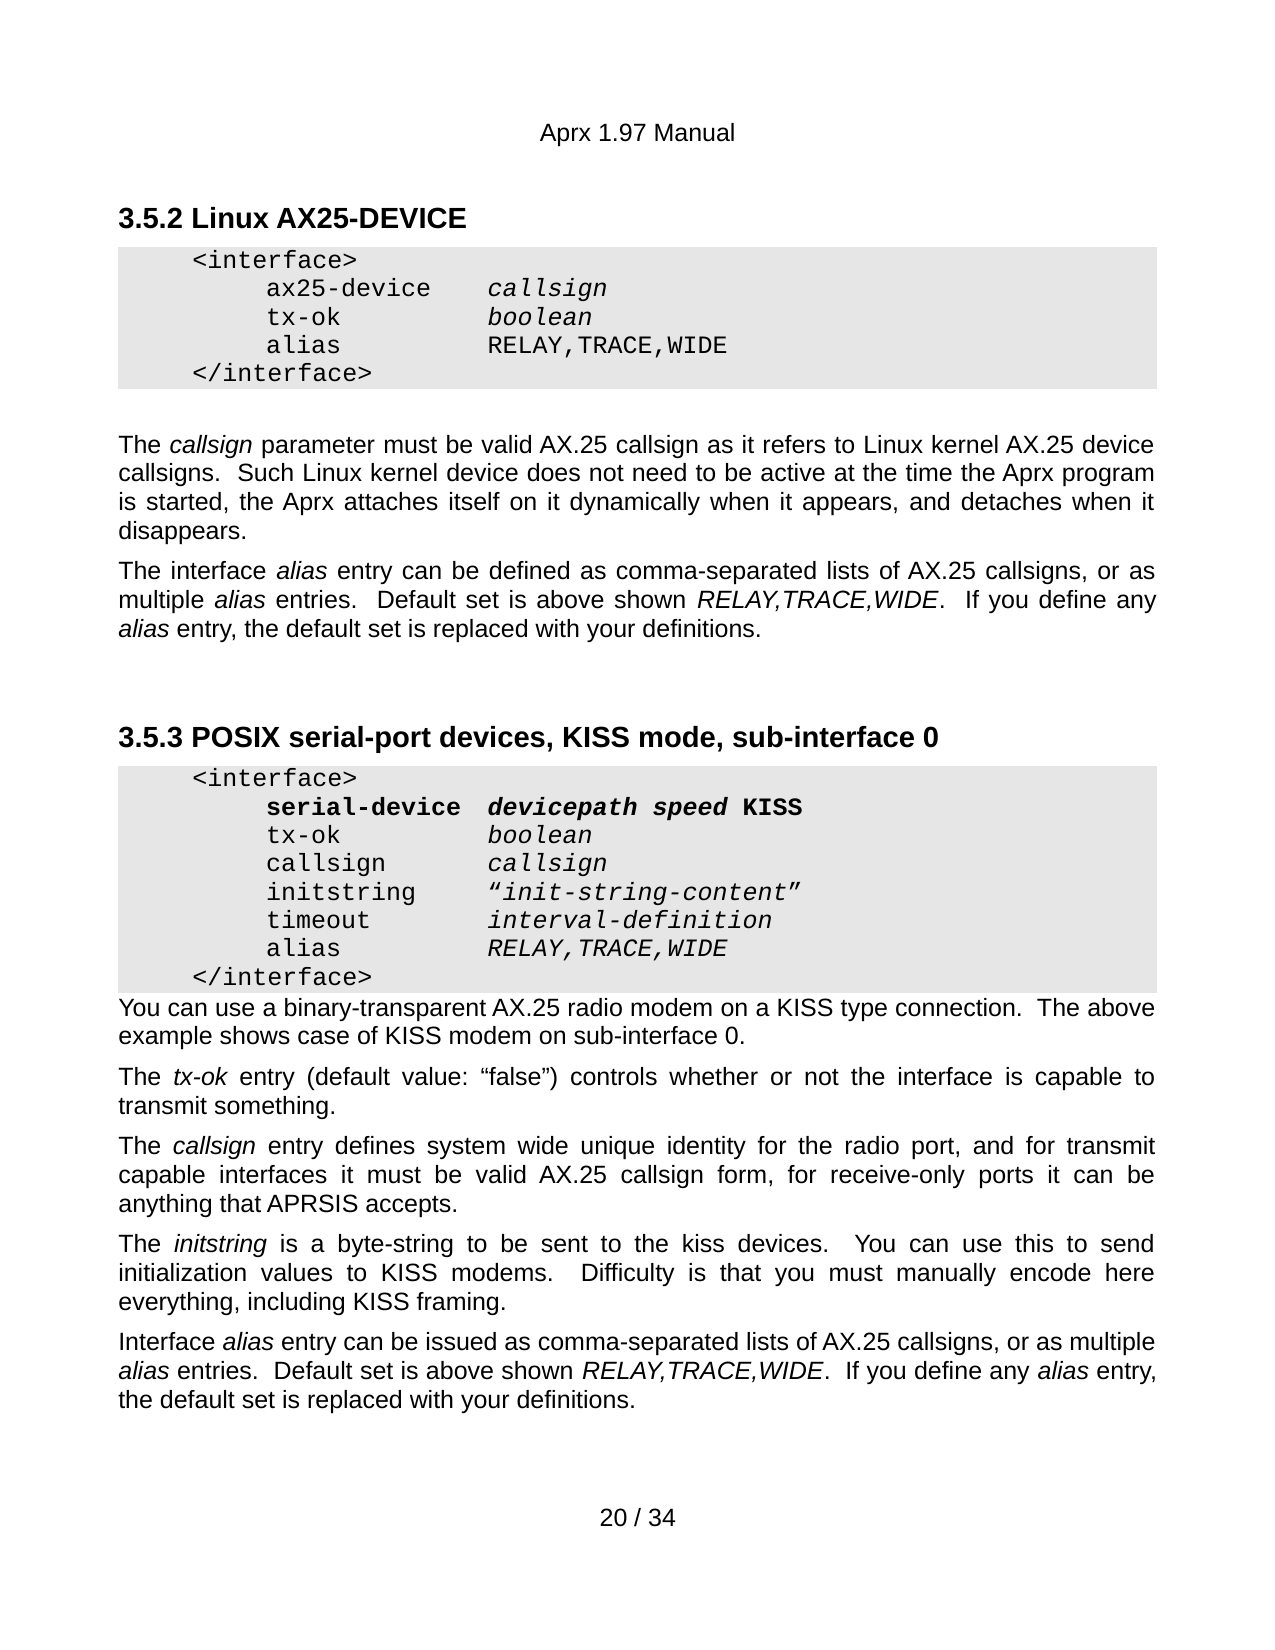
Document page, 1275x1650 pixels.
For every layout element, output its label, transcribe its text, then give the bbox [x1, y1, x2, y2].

text <interface> [118, 247, 1157, 276]
subtitle POSIX serial-port devices, KISS mode, sub-interface 0 [118, 720, 1157, 753]
subtitle Linux AX25-DEVICE [118, 201, 1157, 235]
text You can use a binary-transparent AX.25 radio modem on a KISS type connection. The above example shows case of KISS modem on sub-interface 0. [118, 993, 1157, 1050]
text ax25-device callsign [118, 276, 1157, 304]
text The initstring is a byte-string to be sent to the kiss devices. You can use this to send initialization values to KISS modems. Difficulty is that you must manually encode here everything, including KISS framing. [118, 1229, 1157, 1315]
text </interface> [118, 361, 1157, 389]
text The callsign entry defines system wide unique identity for the radio port, and for transmit capable interfaces it must be valid AX.25 callsign form, for receive-only ports it can be anything that APRSIS accepts. [118, 1131, 1157, 1217]
text The interface alias entry can be defined as comma-separated lists of AX.25 callsigns, or as multiple alias entries. Default set is above shown RELAY,TRACE,WIDE. If you define any alias entry, the default set is replaced with your definitions. [118, 556, 1157, 643]
text The tx-ok entry (default value: “false”) controls whether or not the interface is capable to transmit something. [118, 1062, 1157, 1119]
text alias RELAY,TRACE,WIDE [118, 332, 1157, 361]
text Interface alias entry can be issued as comma-separated lists of AX.25 callsigns, or as multiple alias entries. Default set is above shown RELAY,TRACE,WIDE. If you define any alias entry, the default set is replaced with your definitions. [118, 1327, 1157, 1413]
text The callsign parameter must be valid AX.25 callsign as it refers to Linux kernel AX.25 device callsigns. Such Linux kernel device does not need to be active at the time the Aprx program is started, the Aprx attaches itself on it dynamically when it appears, and detaches when it disappears. [118, 429, 1157, 544]
text tx-ok boolean [118, 304, 1157, 332]
text <interface> serial-device devicepath speed KISS tx-ok boolean callsign callsign initstring “init-string-content” timeout interval-definition alias RELAY,TRACE,WIDE </interface> [118, 766, 1157, 993]
